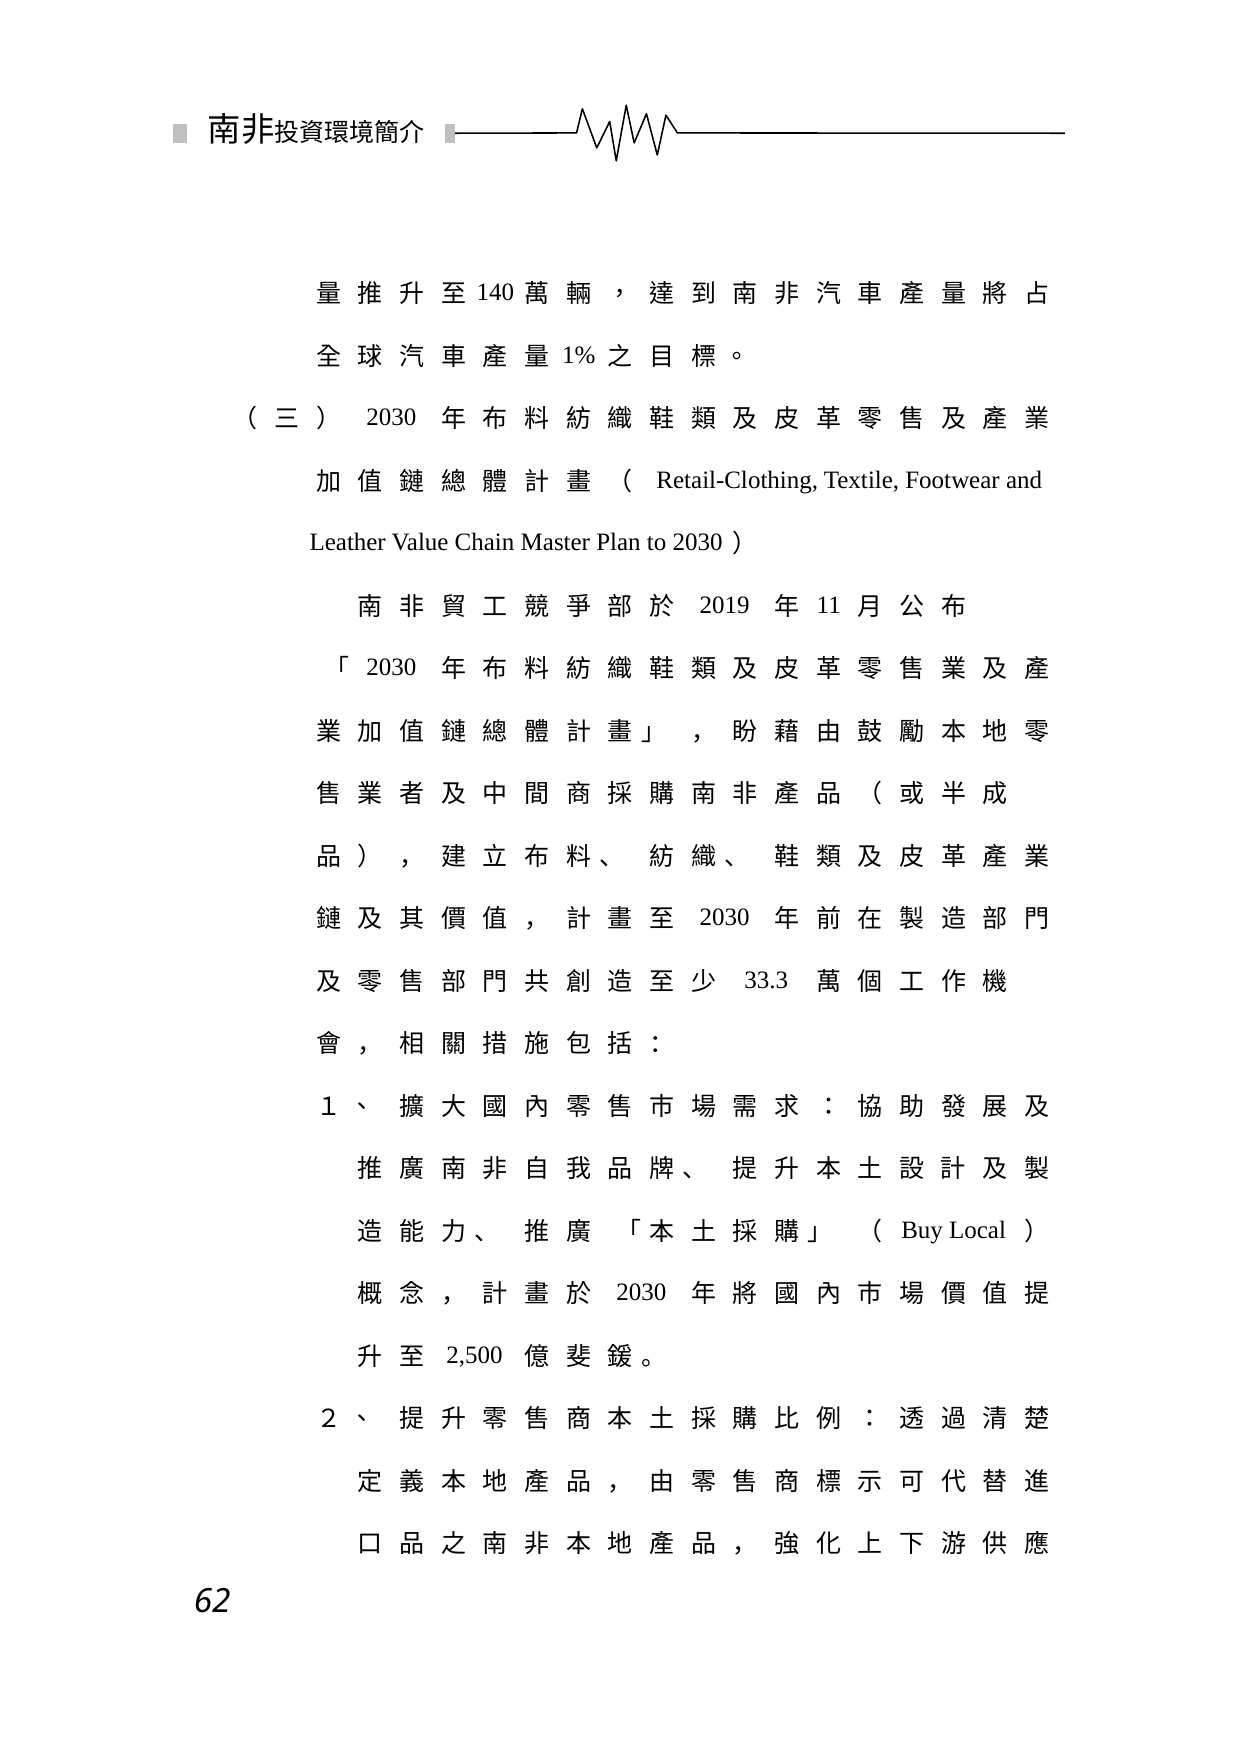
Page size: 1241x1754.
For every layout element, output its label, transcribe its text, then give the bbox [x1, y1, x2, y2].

text 南非貿工競爭部於2019年11月公布「2030年布料紡織鞋類及皮革零售業及產業加值鏈總體計畫」，盼藉由鼓勵本地零售業者及中間商採購南非產品（或半成品），建立布料、紡織、鞋類及皮革產業鏈及其價值，計畫至2030年前在製造部門及零售部門共創造至少33.3萬個工作機會，相關措施包括： [281, 563, 1058, 1063]
text 量推升至140萬輛，達到南非汽車產量將占全球汽車產量1%之目標。 [281, 250, 1058, 375]
text １、擴大國內零售市場需求：協助發展及推廣南非自我品牌、提升本土設計及製造能力、推廣「本土採購」（Buy Local）概念，計畫於2030年將國內市場價值提升至2,500億斐鍰。 [281, 1063, 1058, 1375]
text （三）2030年布料紡織鞋類及皮革零售及產業加值鏈總體計畫（Retail-Clothing, Textile, Footwear and Leather Value Chain Master Plan to 2030） [207, 375, 1058, 563]
text ２、提升零售商本土採購比例：透過清楚定義本地產品，由零售商標示可代替進口品之南非本地產品，強化上下游供應 [281, 1375, 1058, 1563]
